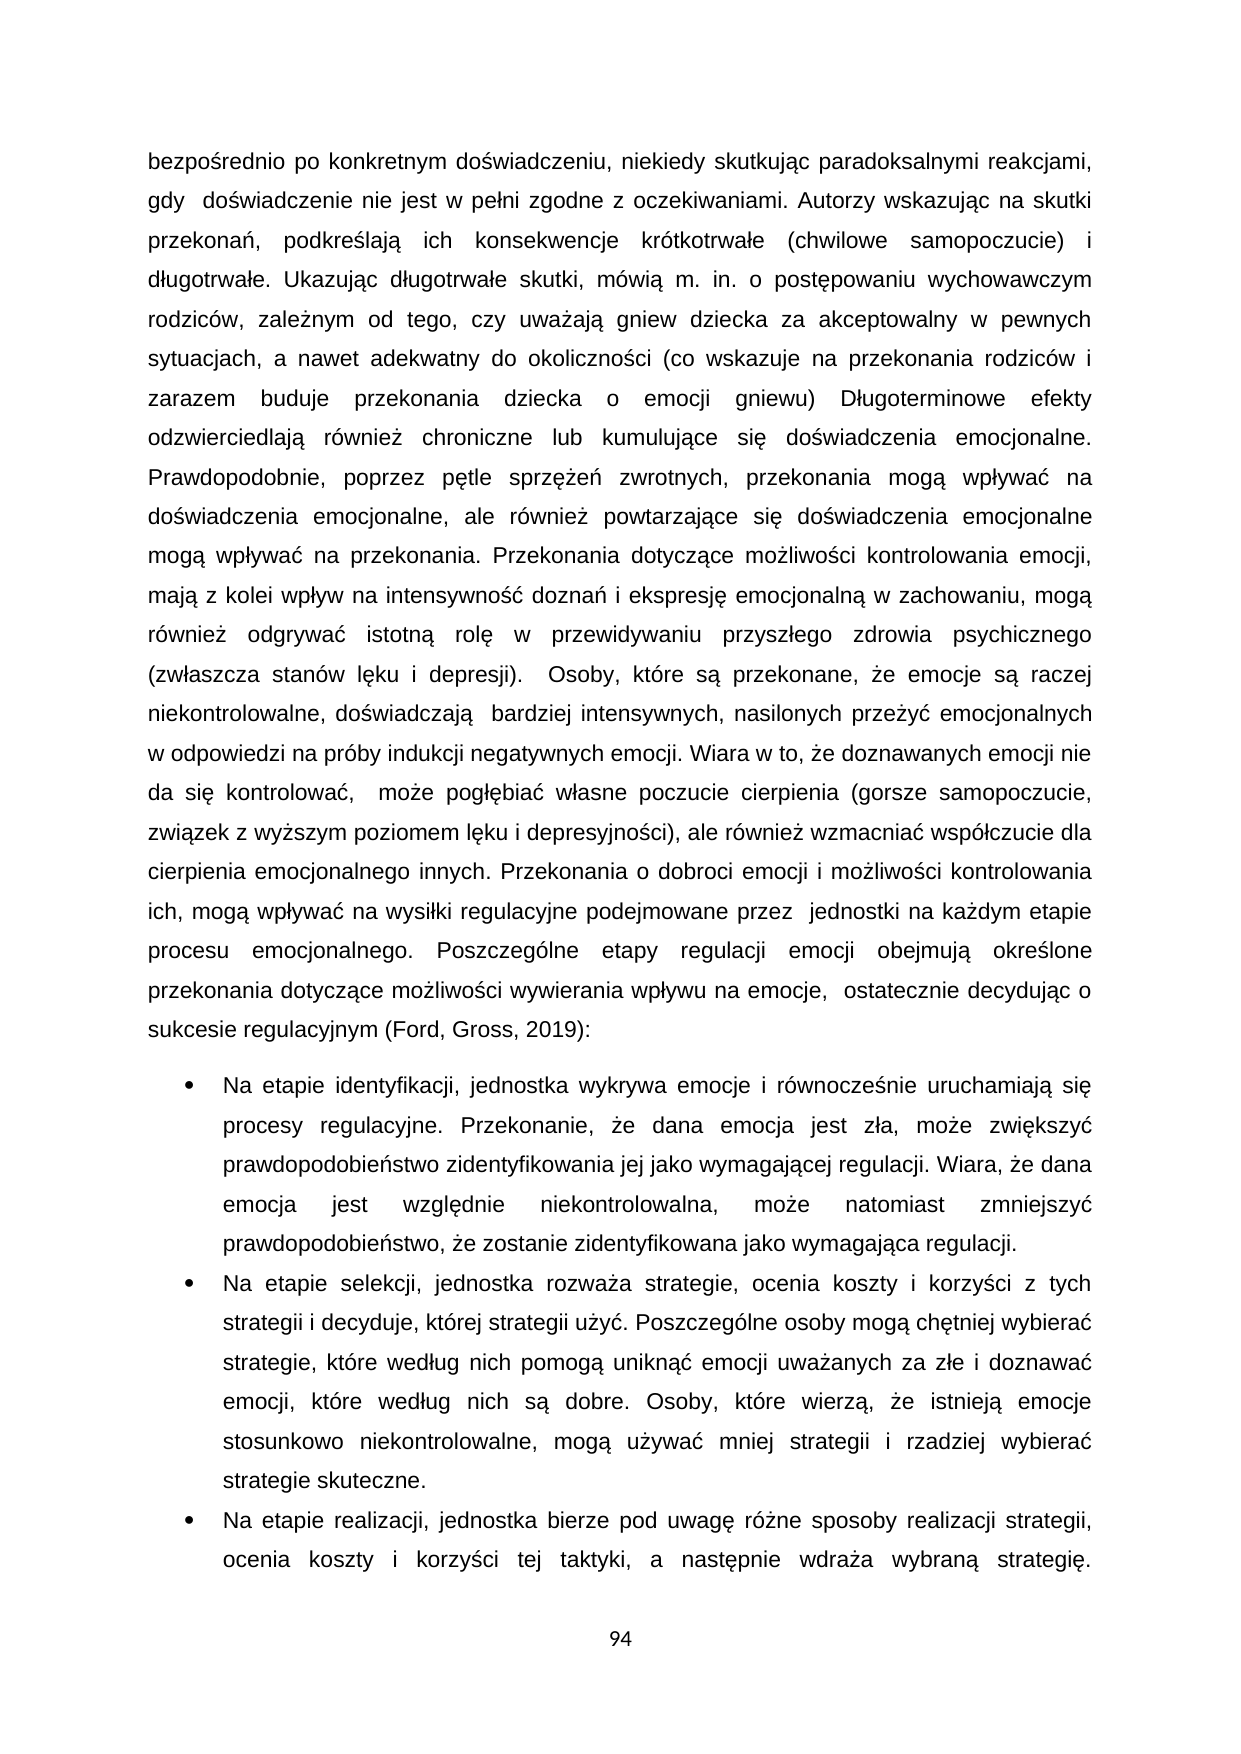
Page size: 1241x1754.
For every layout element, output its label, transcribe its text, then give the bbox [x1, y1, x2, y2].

list Na etapie selekcji, jednostka rozważa strategie, ocenia koszty i korzyści z tych strategii i decyduje, której strategii użyć. Poszczególne osoby mogą chętniej wybierać strategie, które według nich pomogą uniknąć emocji uważanych za złe i doznawać emocji, które według nich są dobre. Osoby, które wierzą, że istnieją emocje stosunkowo niekontrolowalne, mogą używać mniej strategii i rzadziej wybierać strategie skuteczne. [185, 1270, 1093, 1493]
text bezpośrednio po konkretnym doświadczeniu, niekiedy skutkując paradoksalnymi reakcjami, gdy doświadczenie nie jest w pełni zgodne z oczekiwaniami. Autorzy wskazując na skutki przekonań, podkreślają ich konsekwencje krótkotrwałe (chwilowe samopoczucie) i długotrwałe. Ukazując długotrwałe skutki, mówią m. in. o postępowaniu wychowawczym rodziców, zależnym od tego, czy uważają gniew dziecka za akceptowalny w pewnych sytuacjach, a nawet adekwatny do okoliczności (co wskazuje na przekonania rodziców i zarazem buduje przekonania dziecka o emocji gniewu) Długoterminowe efekty odzwierciedlają również chroniczne lub kumulujące się doświadczenia emocjonalne. Prawdopodobnie, poprzez pętle sprzężeń zwrotnych, przekonania mogą wpływać na doświadczenia emocjonalne, ale również powtarzające się doświadczenia emocjonalne mogą wpływać na przekonania. Przekonania dotyczące możliwości kontrolowania emocji, mają z kolei wpływ na intensywność doznań i ekspresję emocjonalną w zachowaniu, mogą również odgrywać istotną rolę w przewidywaniu przyszłego zdrowia psychicznego (zwłaszcza stanów lęku i depresji). Osoby, które są przekonane, że emocje są raczej niekontrolowalne, doświadczają bardziej intensywnych, nasilonych przeżyć emocjonalnych w odpowiedzi na próby indukcji negatywnych emocji. Wiara w to, że doznawanych emocji nie da się kontrolować, może pogłębiać własne poczucie cierpienia (gorsze samopoczucie, związek z wyższym poziomem lęku i depresyjności), ale również wzmacniać współczucie dla cierpienia emocjonalnego innych. Przekonania o dobroci emocji i możliwości kontrolowania ich, mogą wpływać na wysiłki regulacyjne podejmowane przez jednostki na każdym etapie procesu emocjonalnego. Poszczególne etapy regulacji emocji obejmują określone przekonania dotyczące możliwości wywierania wpływu na emocje, ostatecznie decydując o sukcesie regulacyjnym (Ford, Gross, 2019): [148, 148, 1093, 1042]
list Na etapie realizacji, jednostka bierze pod uwagę różne sposoby realizacji strategii, ocenia koszty i korzyści tej taktyki, a następnie wdraża wybraną strategię. [185, 1507, 1093, 1572]
list Na etapie identyfikacji, jednostka wykrywa emocje i równocześnie uruchamiają się procesy regulacyjne. Przekonanie, że dana emocja jest zła, może zwiększyć prawdopodobieństwo zidentyfikowania jej jako wymagającej regulacji. Wiara, że dana emocja jest względnie niekontrolowalna, może natomiast zmniejszyć prawdopodobieństwo, że zostanie zidentyfikowana jako wymagająca regulacji. [185, 1072, 1093, 1257]
